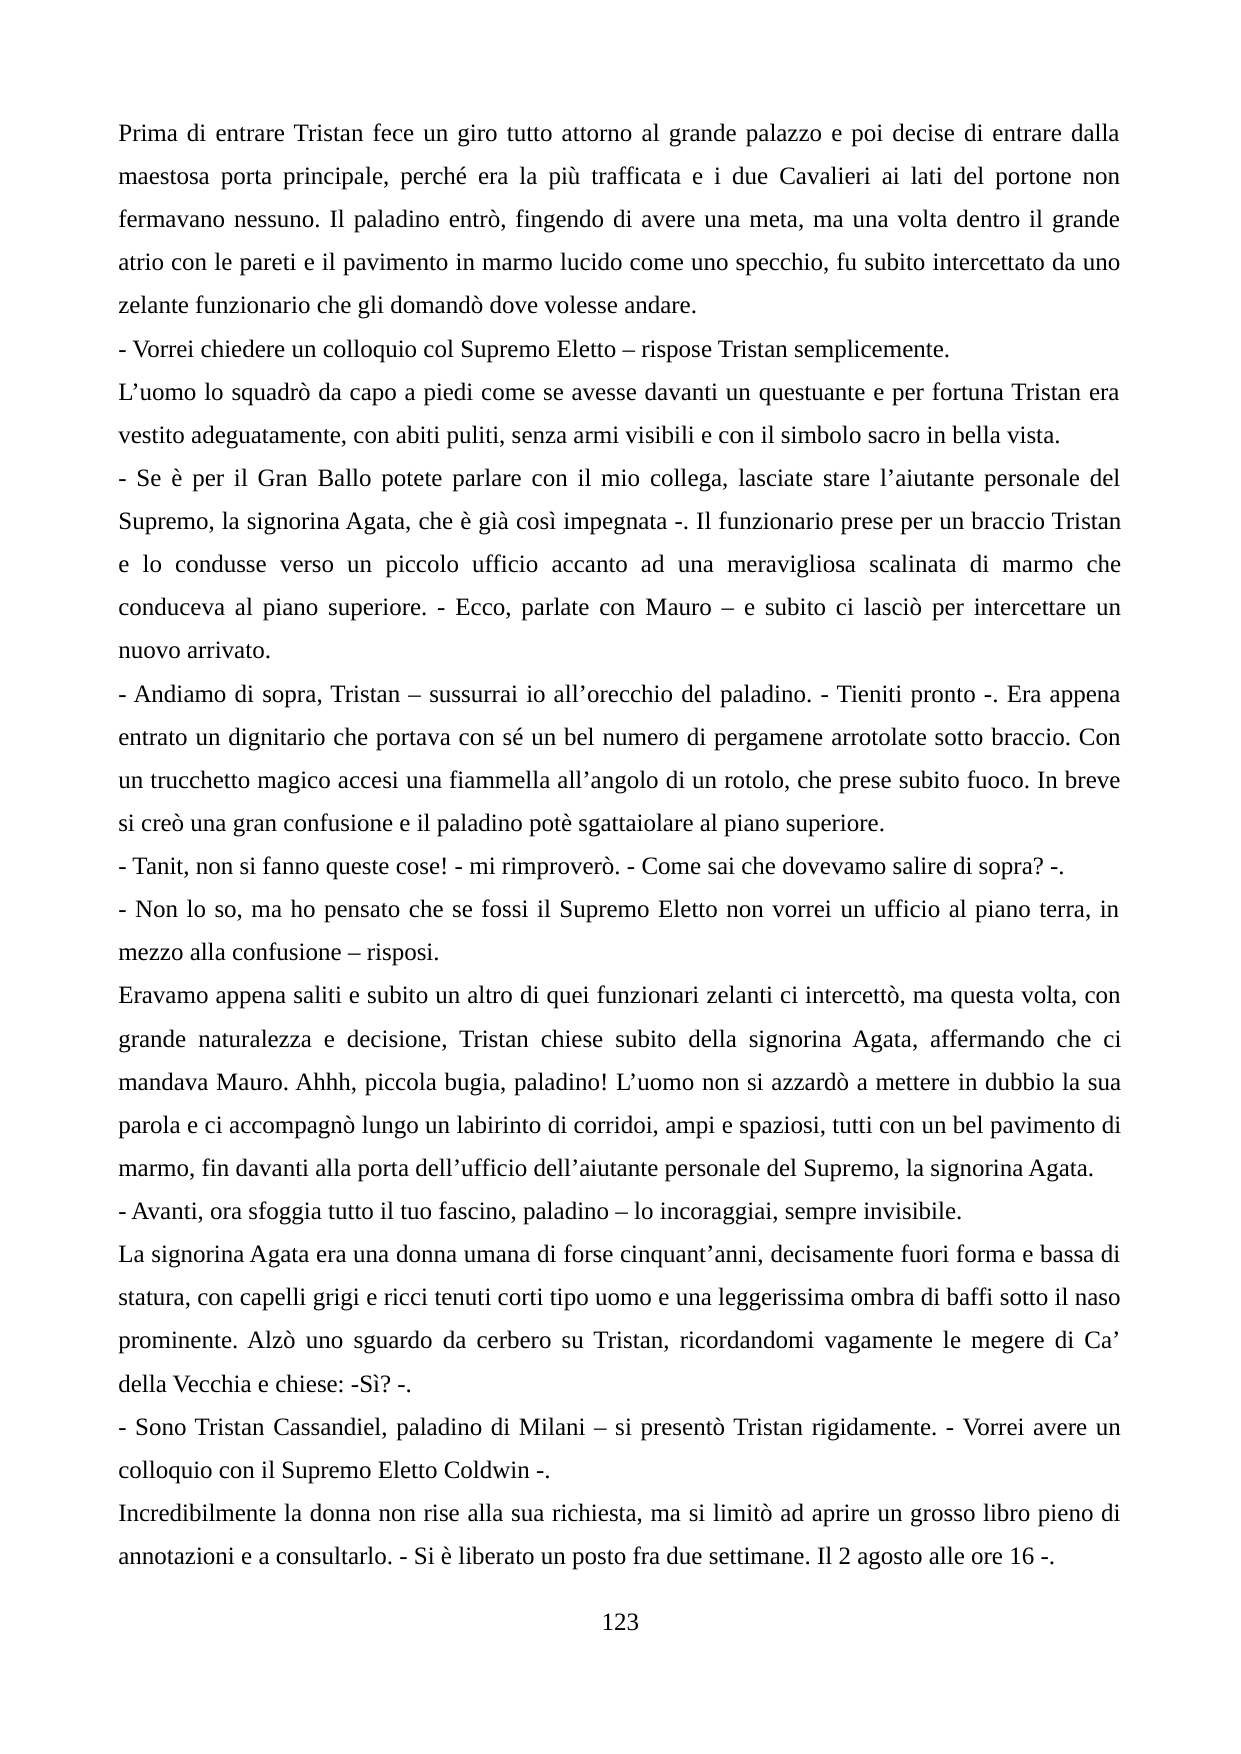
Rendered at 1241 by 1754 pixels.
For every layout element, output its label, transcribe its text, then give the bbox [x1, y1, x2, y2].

text La signorina Agata era una donna umana di forse cinquant’anni, decisamente fuori forma e bassa di statura, con capelli grigi e ricci tenuti corti tipo uomo e una leggerissima ombra di baffi sotto il naso prominente. Alzò uno sguardo da cerbero su Tristan, ricordandomi vagamente le megere di Ca’ della Vecchia e chiese: -Sì? -. [118, 1239, 1122, 1397]
text - Andiamo di sopra, Tristan – sussurrai io all’orecchio del paladino. - Tieniti pronto -. Era appena entrato un dignitario che portava con sé un bel numero di pergamene arrotolate sotto braccio. Con un trucchetto magico accesi una fiammella all’angolo di un rotolo, che prese subito fuoco. In breve si creò una gran confusione e il paladino potè sgattaiolare al piano superiore. [118, 679, 1122, 837]
text L’uomo lo squadrò da capo a piedi come se avesse davanti un questuante e per fortuna Tristan era vestito adeguatamente, con abiti puliti, senza armi visibili e con il simbolo sacro in bella vista. [118, 377, 1122, 449]
text - Se è per il Gran Ballo potete parlare con il mio collega, lasciate stare l’aiutante personale del Supremo, la signorina Agata, che è già così impegnata -. Il funzionario prese per un braccio Tristan e lo condusse verso un piccolo ufficio accanto ad una meravigliosa scalinata di marmo che conduceva al piano superiore. - Ecco, parlate con Mauro – e subito ci lasciò per intercettare un nuovo arrivato. [118, 463, 1122, 664]
text Incredibilmente la donna non rise alla sua richiesta, ma si limitò ad aprire un grosso libro pieno di annotazioni e a consultarlo. - Si è liberato un posto fra due settimane. Il 2 agosto alle ore 16 -. [118, 1498, 1122, 1570]
text Prima di entrare Tristan fece un giro tutto attorno al grande palazzo e poi decise di entrare dalla maestosa porta principale, perché era la più trafficata e i due Cavalieri ai lati del portone non fermavano nessuno. Il paladino entrò, fingendo di avere una meta, ma una volta dentro il grande atrio con le pareti e il pavimento in marmo lucido come uno specchio, fu subito intercettato da uno zelante funzionario che gli domandò dove volesse andare. [118, 118, 1122, 319]
text - Tanit, non si fanno queste cose! - mi rimproverò. - Come sai che dovevamo salire di sopra? -. [118, 851, 1122, 880]
text - Sono Tristan Cassandiel, paladino di Milani – si presentò Tristan rigidamente. - Vorrei avere un colloquio con il Supremo Eletto Coldwin -. [118, 1412, 1122, 1484]
text - Non lo so, ma ho pensato che se fossi il Supremo Eletto non vorrei un ufficio al piano terra, in mezzo alla confusione – risposi. [118, 894, 1122, 966]
text Eravamo appena saliti e subito un altro di quei funzionari zelanti ci intercettò, ma questa volta, con grande naturalezza e decisione, Tristan chiese subito della signorina Agata, affermando che ci mandava Mauro. Ahhh, piccola bugia, paladino! L’uomo non si azzardò a mettere in dubbio la sua parola e ci accompagnò lungo un labirinto di corridoi, ampi e spaziosi, tutti con un bel pavimento di marmo, fin davanti alla porta dell’ufficio dell’aiutante personale del Supremo, la signorina Agata. [118, 981, 1122, 1182]
text - Vorrei chiedere un colloquio col Supremo Eletto – rispose Tristan semplicemente. [118, 334, 1122, 362]
text - Avanti, ora sfoggia tutto il tuo fascino, paladino – lo incoraggiai, sempre invisibile. [118, 1196, 1122, 1225]
